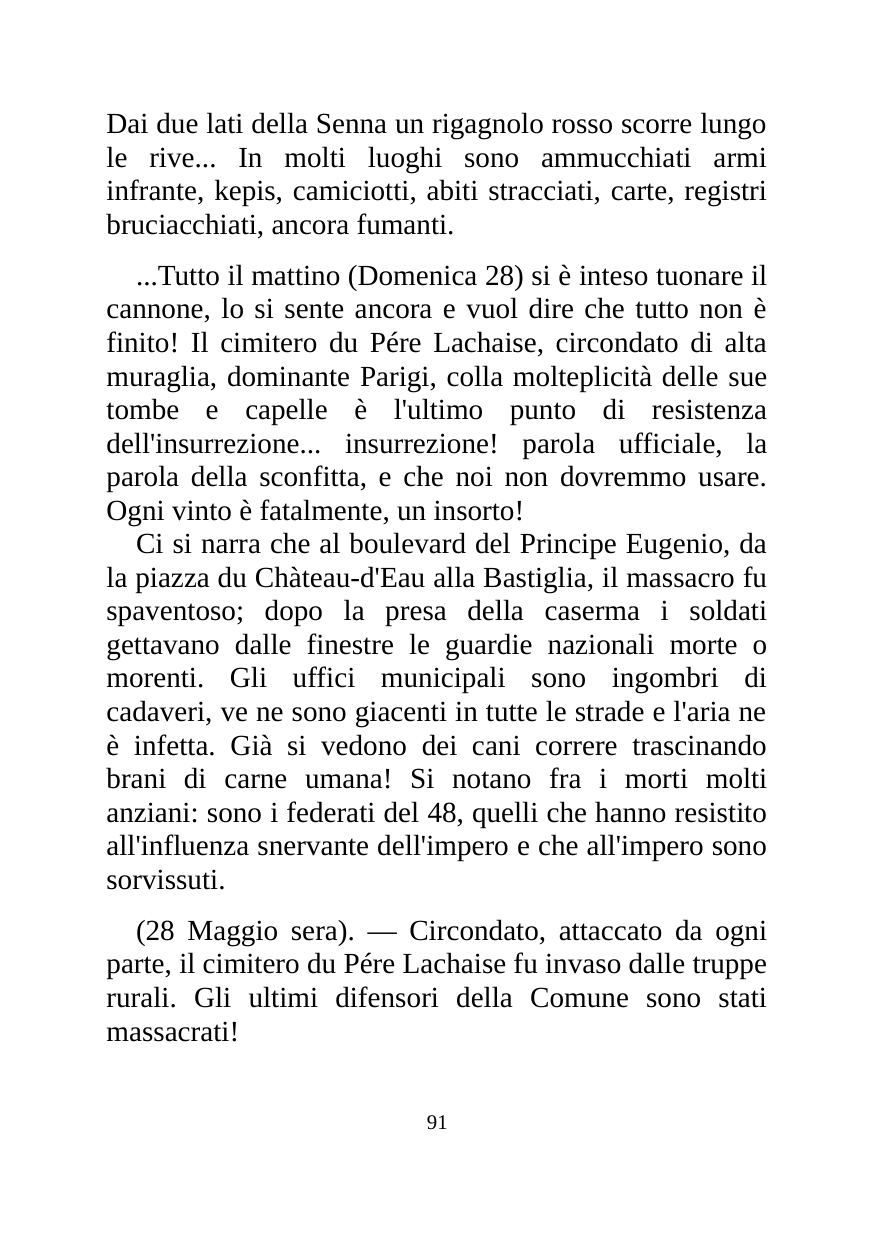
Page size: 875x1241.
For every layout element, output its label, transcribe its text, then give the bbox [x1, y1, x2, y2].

text ...Tutto il mattino (Domenica 28) si è inteso tuonare il cannone, lo si sente ancora e vuol dire che tutto non è finito! Il cimitero du Pére Lachaise, circondato di alta muraglia, dominante Parigi, colla molteplicità delle sue tombe e capelle è l'ultimo punto di resistenza dell'insurrezione... insurrezione! parola ufficiale, la parola della sconfitta, e che noi non dovremmo usare. Ogni vinto è fatalmente, un insorto! [106, 258, 768, 526]
text Ci si narra che al boulevard del Principe Eugenio, da la piazza du Chàteau-d'Eau alla Bastiglia, il massacro fu spaventoso; dopo la presa della caserma i soldati gettavano dalle finestre le guardie nazionali morte o morenti. Gli uffici municipali sono ingombri di cadaveri, ve ne sono giacenti in tutte le strade e l'aria ne è infetta. Già si vedono dei cani correre trascinando brani di carne umana! Si notano fra i morti molti anziani: sono i federati del 48, quelli che hanno resistito all'influenza snervante dell'impero e che all'impero sono sorvissuti. [106, 526, 768, 895]
text (28 Maggio sera). — Circondato, attaccato da ogni parte, il cimitero du Pére Lachaise fu invaso dalle truppe rurali. Gli ultimi difensori della Comune sono stati massacrati! [106, 913, 768, 1047]
text Dai due lati della Senna un rigagnolo rosso scorre lungo le rive... In molti luoghi sono ammucchiati armi infrante, kepis, camiciotti, abiti stracciati, carte, registri bruciacchiati, ancora fumanti. [106, 106, 768, 240]
